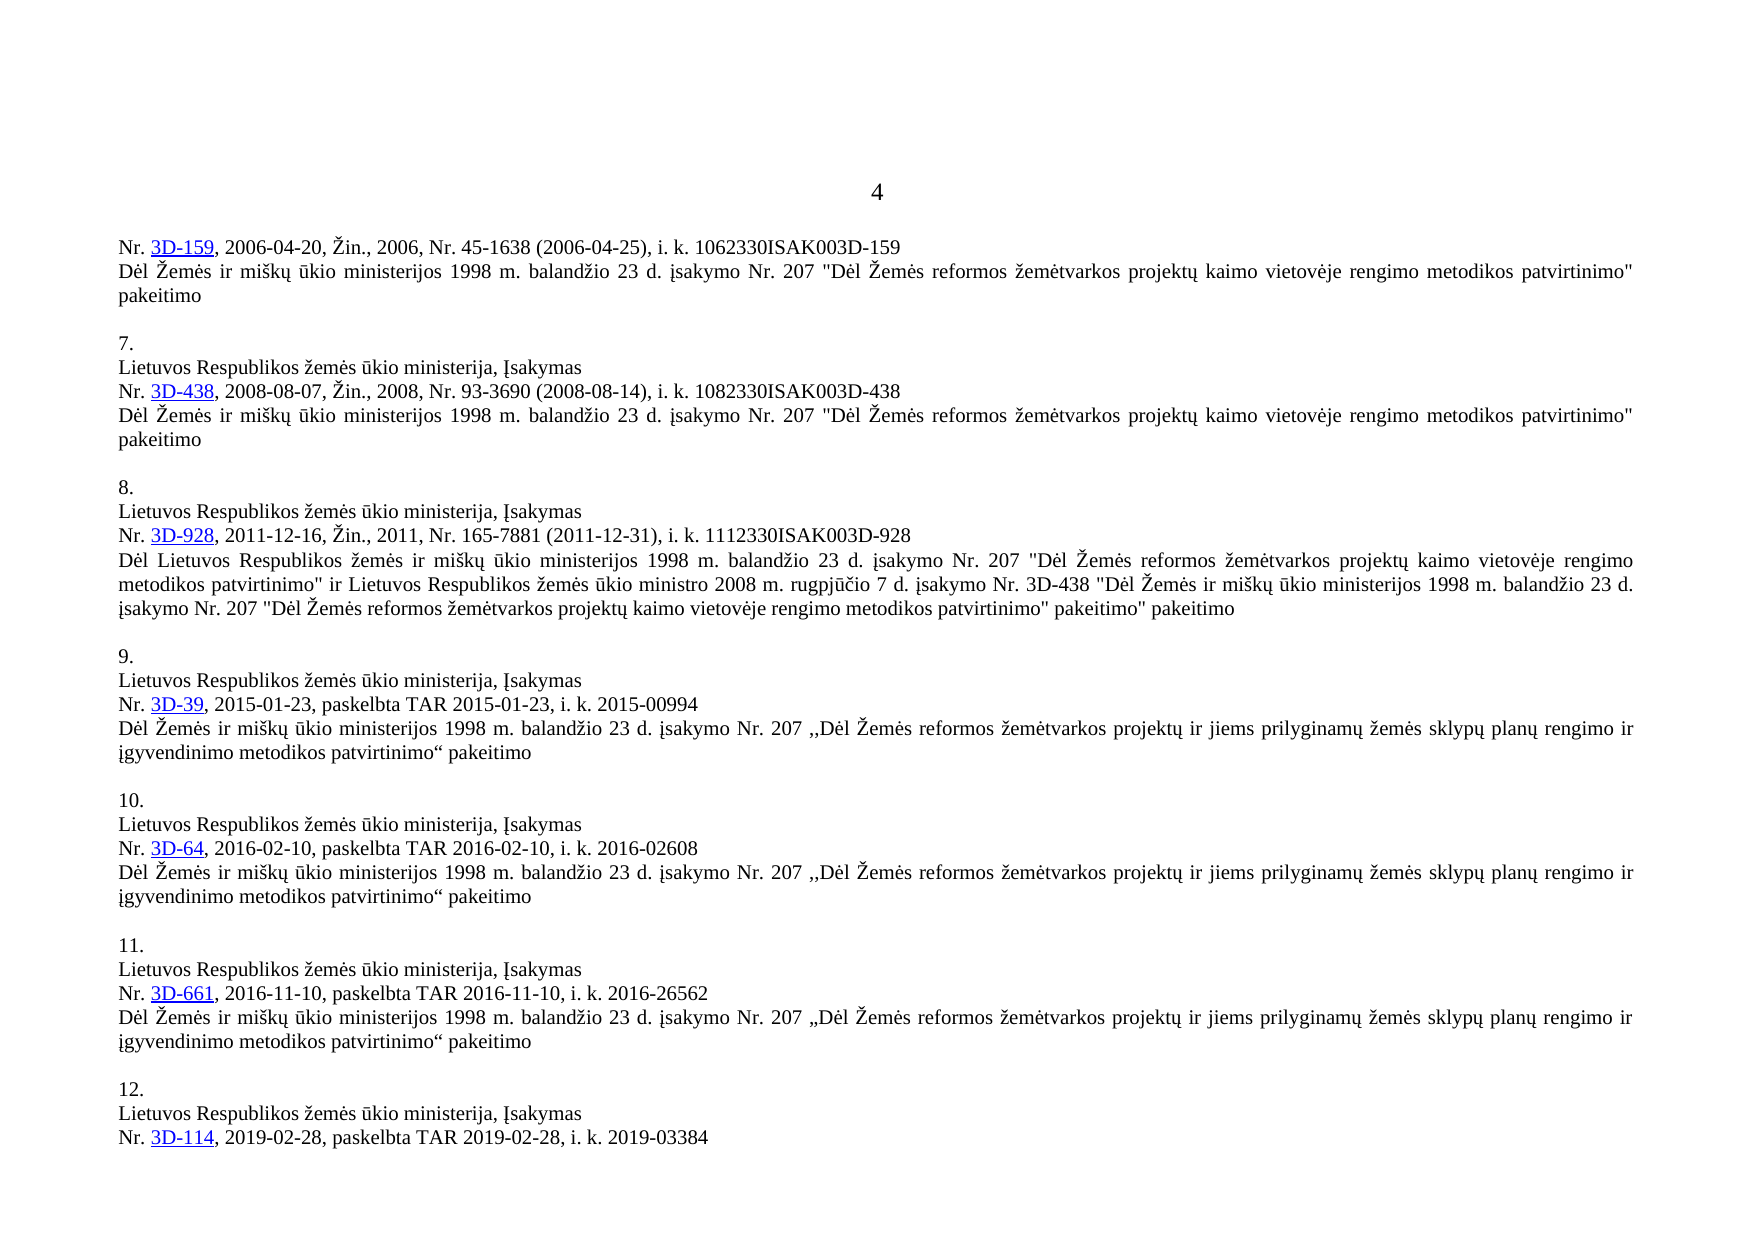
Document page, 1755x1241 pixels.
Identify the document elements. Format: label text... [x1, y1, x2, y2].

text Dėl Žemės ir miškų ūkio ministerijos 1998 m. balandžio 23 d. įsakymo Nr. 207 "Dėl Žemės reformos žemėtvarkos projektų kaimo vietovėje rengimo metodikos patvirtinimo" pakeitimo [118, 403, 1636, 451]
text Dėl Žemės ir miškų ūkio ministerijos 1998 m. balandžio 23 d. įsakymo Nr. 207 "Dėl Žemės reformos žemėtvarkos projektų kaimo vietovėje rengimo metodikos patvirtinimo" pakeitimo [118, 259, 1636, 307]
text 8. [118, 475, 1636, 499]
text 9. [118, 644, 1636, 668]
text Nr. 3D-39, 2015-01-23, paskelbta TAR 2015-01-23, i. k. 2015-00994 [118, 692, 1636, 716]
text Dėl Žemės ir miškų ūkio ministerijos 1998 m. balandžio 23 d. įsakymo Nr. 207 ,,Dėl Žemės reformos žemėtvarkos projektų ir jiems prilyginamų žemės sklypų planų rengimo ir įgyvendinimo metodikos patvirtinimo“ pakeitimo [118, 716, 1636, 764]
text Dėl Lietuvos Respublikos žemės ir miškų ūkio ministerijos 1998 m. balandžio 23 d. įsakymo Nr. 207 "Dėl Žemės reformos žemėtvarkos projektų kaimo vietovėje rengimo metodikos patvirtinimo" ir Lietuvos Respublikos žemės ūkio ministro 2008 m. rugpjūčio 7 d. įsakymo Nr. 3D-438 "Dėl Žemės ir miškų ūkio ministerijos 1998 m. balandžio 23 d. įsakymo Nr. 207 "Dėl Žemės reformos žemėtvarkos projektų kaimo vietovėje rengimo metodikos patvirtinimo" pakeitimo" pakeitimo [118, 547, 1636, 620]
text Nr. 3D-159, 2006-04-20, Žin., 2006, Nr. 45-1638 (2006-04-25), i. k. 1062330ISAK003D-159 [118, 235, 1636, 259]
text Lietuvos Respublikos žemės ūkio ministerija, Įsakymas [118, 355, 1636, 379]
text 12. [118, 1077, 1636, 1101]
text Nr. 3D-928, 2011-12-16, Žin., 2011, Nr. 165-7881 (2011-12-31), i. k. 1112330ISAK003D-928 [118, 523, 1636, 547]
text Dėl Žemės ir miškų ūkio ministerijos 1998 m. balandžio 23 d. įsakymo Nr. 207 ,,Dėl Žemės reformos žemėtvarkos projektų ir jiems prilyginamų žemės sklypų planų rengimo ir įgyvendinimo metodikos patvirtinimo“ pakeitimo [118, 860, 1636, 908]
text Nr. 3D-64, 2016-02-10, paskelbta TAR 2016-02-10, i. k. 2016-02608 [118, 836, 1636, 860]
text Lietuvos Respublikos žemės ūkio ministerija, Įsakymas [118, 1101, 1636, 1125]
text Dėl Žemės ir miškų ūkio ministerijos 1998 m. balandžio 23 d. įsakymo Nr. 207 „Dėl Žemės reformos žemėtvarkos projektų ir jiems prilyginamų žemės sklypų planų rengimo ir įgyvendinimo metodikos patvirtinimo“ pakeitimo [118, 1005, 1636, 1053]
text Nr. 3D-114, 2019-02-28, paskelbta TAR 2019-02-28, i. k. 2019-03384 [118, 1125, 1636, 1149]
text 7. [118, 331, 1636, 355]
text Lietuvos Respublikos žemės ūkio ministerija, Įsakymas [118, 499, 1636, 523]
text 10. [118, 788, 1636, 812]
text Nr. 3D-661, 2016-11-10, paskelbta TAR 2016-11-10, i. k. 2016-26562 [118, 981, 1636, 1005]
text Nr. 3D-438, 2008-08-07, Žin., 2008, Nr. 93-3690 (2008-08-14), i. k. 1082330ISAK003D-438 [118, 379, 1636, 403]
text Lietuvos Respublikos žemės ūkio ministerija, Įsakymas [118, 957, 1636, 981]
text Lietuvos Respublikos žemės ūkio ministerija, Įsakymas [118, 668, 1636, 692]
text 11. [118, 932, 1636, 957]
text Lietuvos Respublikos žemės ūkio ministerija, Įsakymas [118, 812, 1636, 836]
